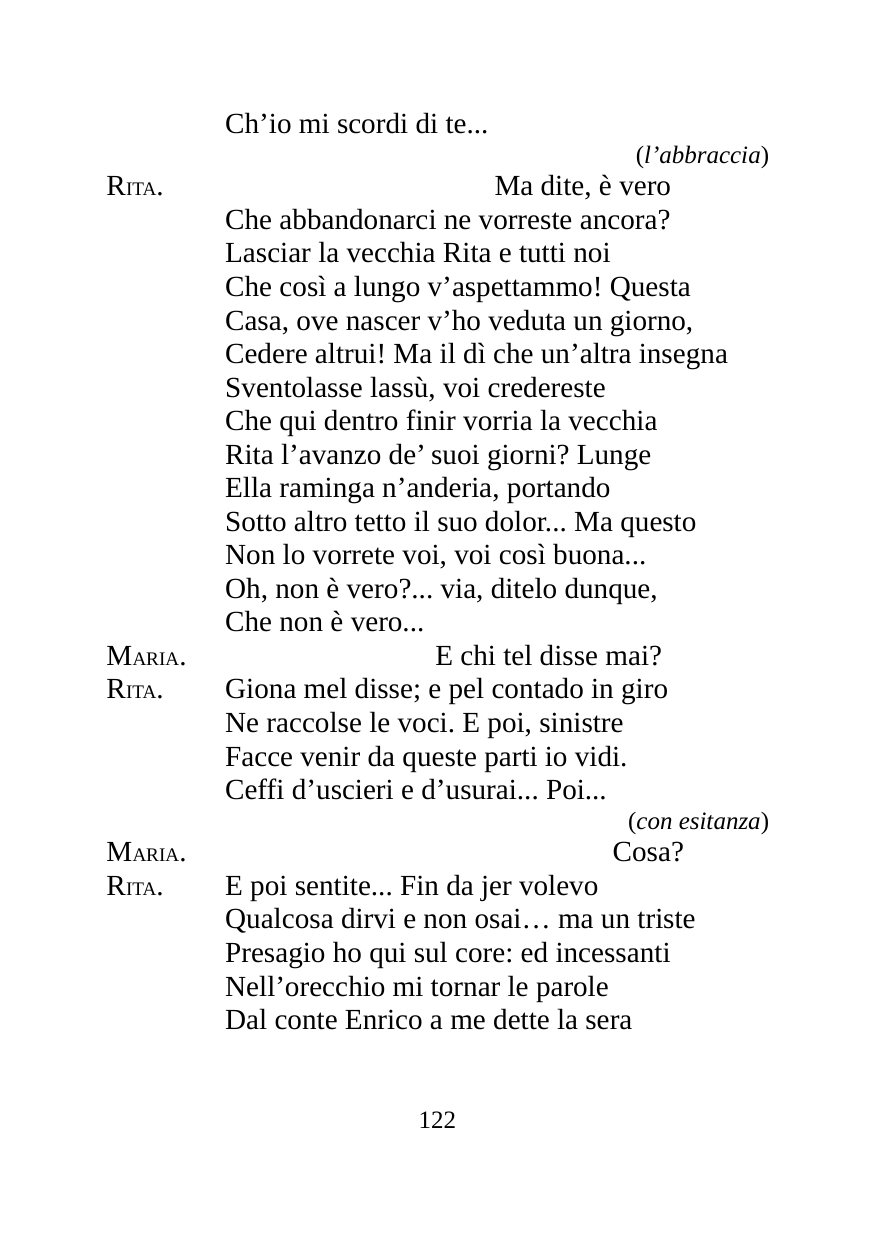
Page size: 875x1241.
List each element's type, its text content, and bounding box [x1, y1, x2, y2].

table_cell Ma dite, è vero Che abbandonarci ne vorreste ancora? Lasciar la vecchia Rita e tutti noi Che così a lungo v’aspettammo! Questa Casa, ove nascer v’ho veduta un giorno, Cedere altrui! Ma il dì che un’altra insegna Sventolasse lassù, voi credereste Che qui dentro finir vorria la vecchia Rita l’avanzo de’ suoi giorni? Lunge Ella raminga n’anderia, portando Sotto altro tetto il suo dolor... Ma questo Non lo vorrete voi, voi così buona... Oh, non è vero?... via, ditelo dunque, Che non è vero... [225, 169, 769, 638]
table_cell Maria. [106, 835, 225, 868]
table_cell Cosa? [225, 835, 769, 868]
table_cell Rita. [106, 169, 225, 638]
table_cell Ch’io mi scordi di te... (l’abbraccia) [225, 106, 769, 168]
table_cell E chi tel disse mai? [225, 638, 769, 672]
table_cell Maria. [106, 638, 225, 672]
table_cell Rita. [106, 868, 225, 1036]
table_cell Giona mel disse; e pel contado in giro Ne raccolse le voci. E poi, sinistre Facce venir da queste parti io vidi. Ceffi d’uscieri e d’usurai... Poi... (con esitanza) [225, 672, 769, 834]
table_cell E poi sentite... Fin da jer volevo Qualcosa dirvi e non osai… ma un triste Presagio ho qui sul core: ed incessanti Nell’orecchio mi tornar le parole Dal conte Enrico a me dette la sera [225, 868, 769, 1036]
table_cell Rita. [106, 672, 225, 834]
table_cell [106, 106, 225, 168]
